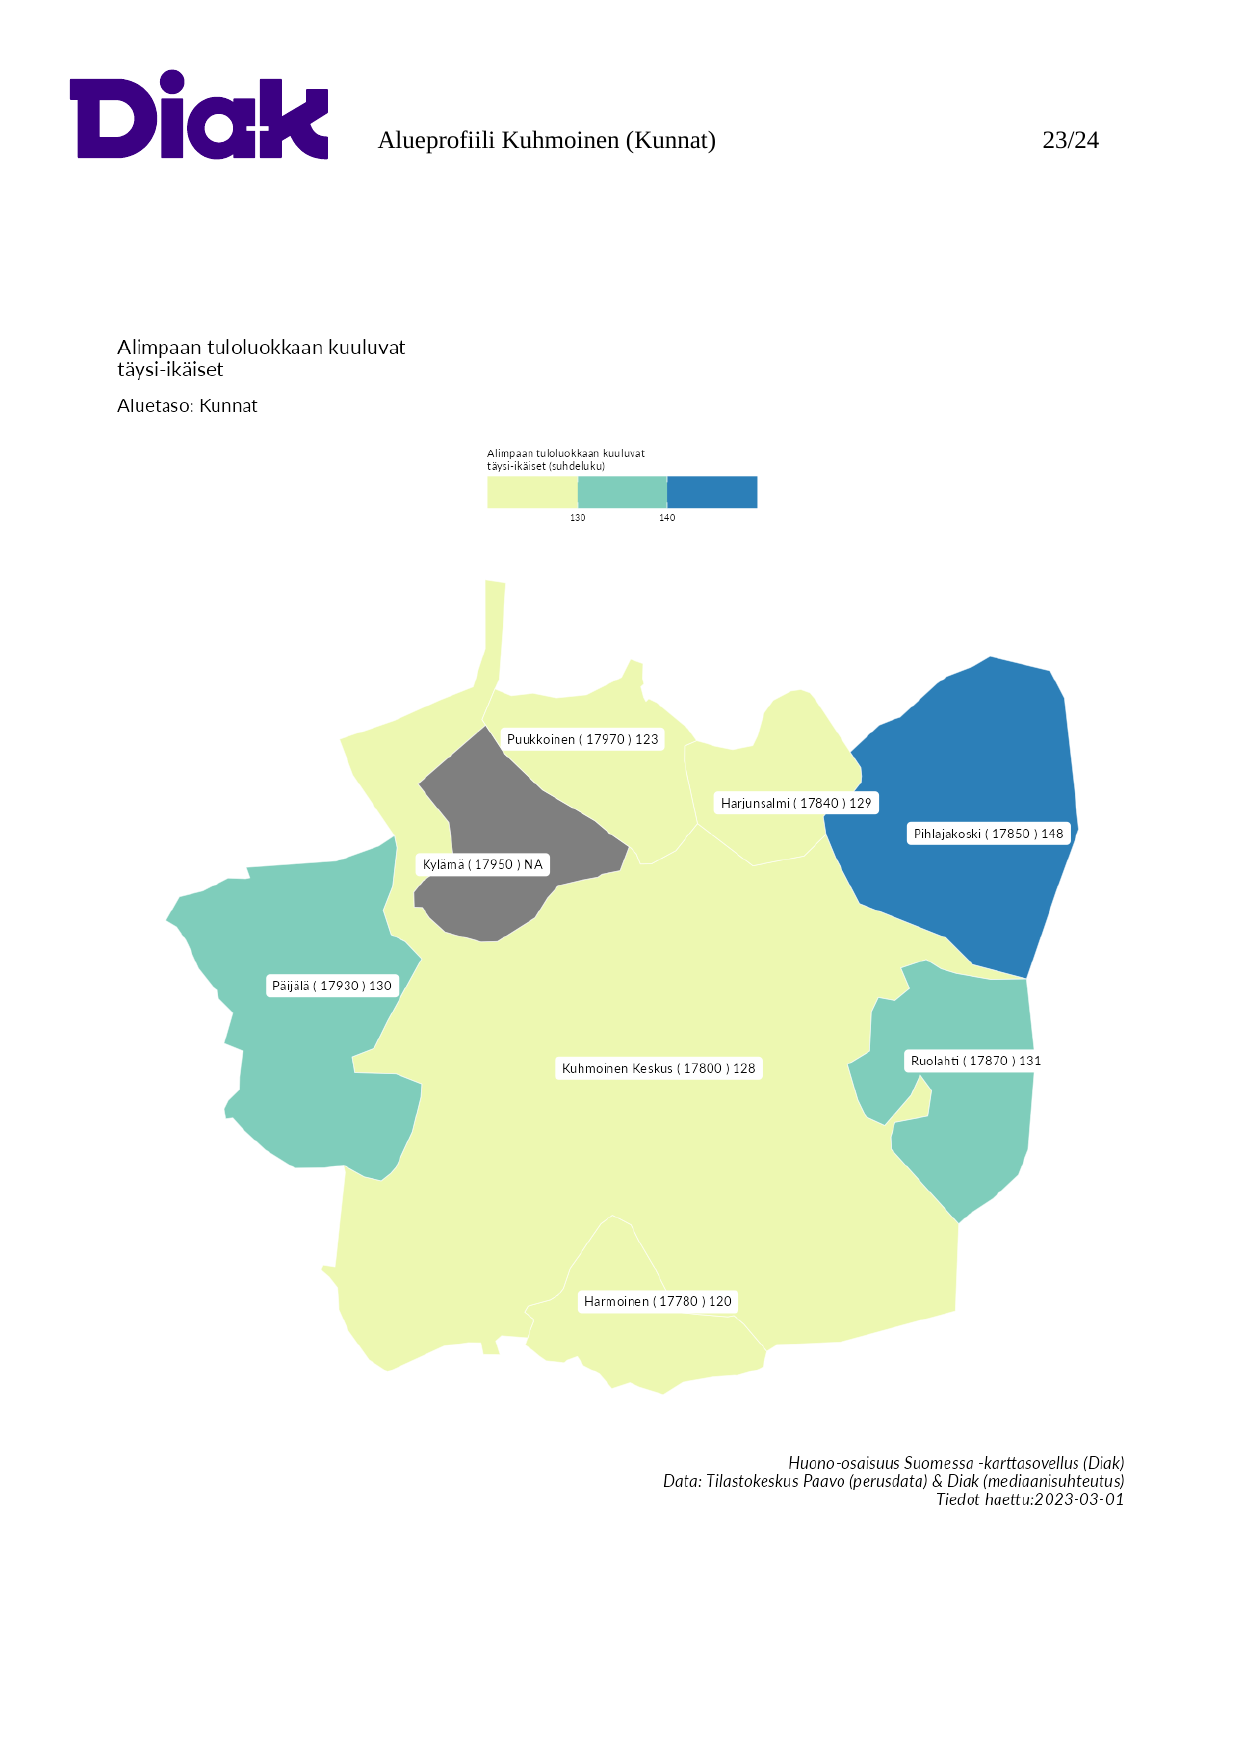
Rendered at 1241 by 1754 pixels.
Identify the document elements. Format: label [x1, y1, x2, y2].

picture [61, 196, 1179, 1651]
